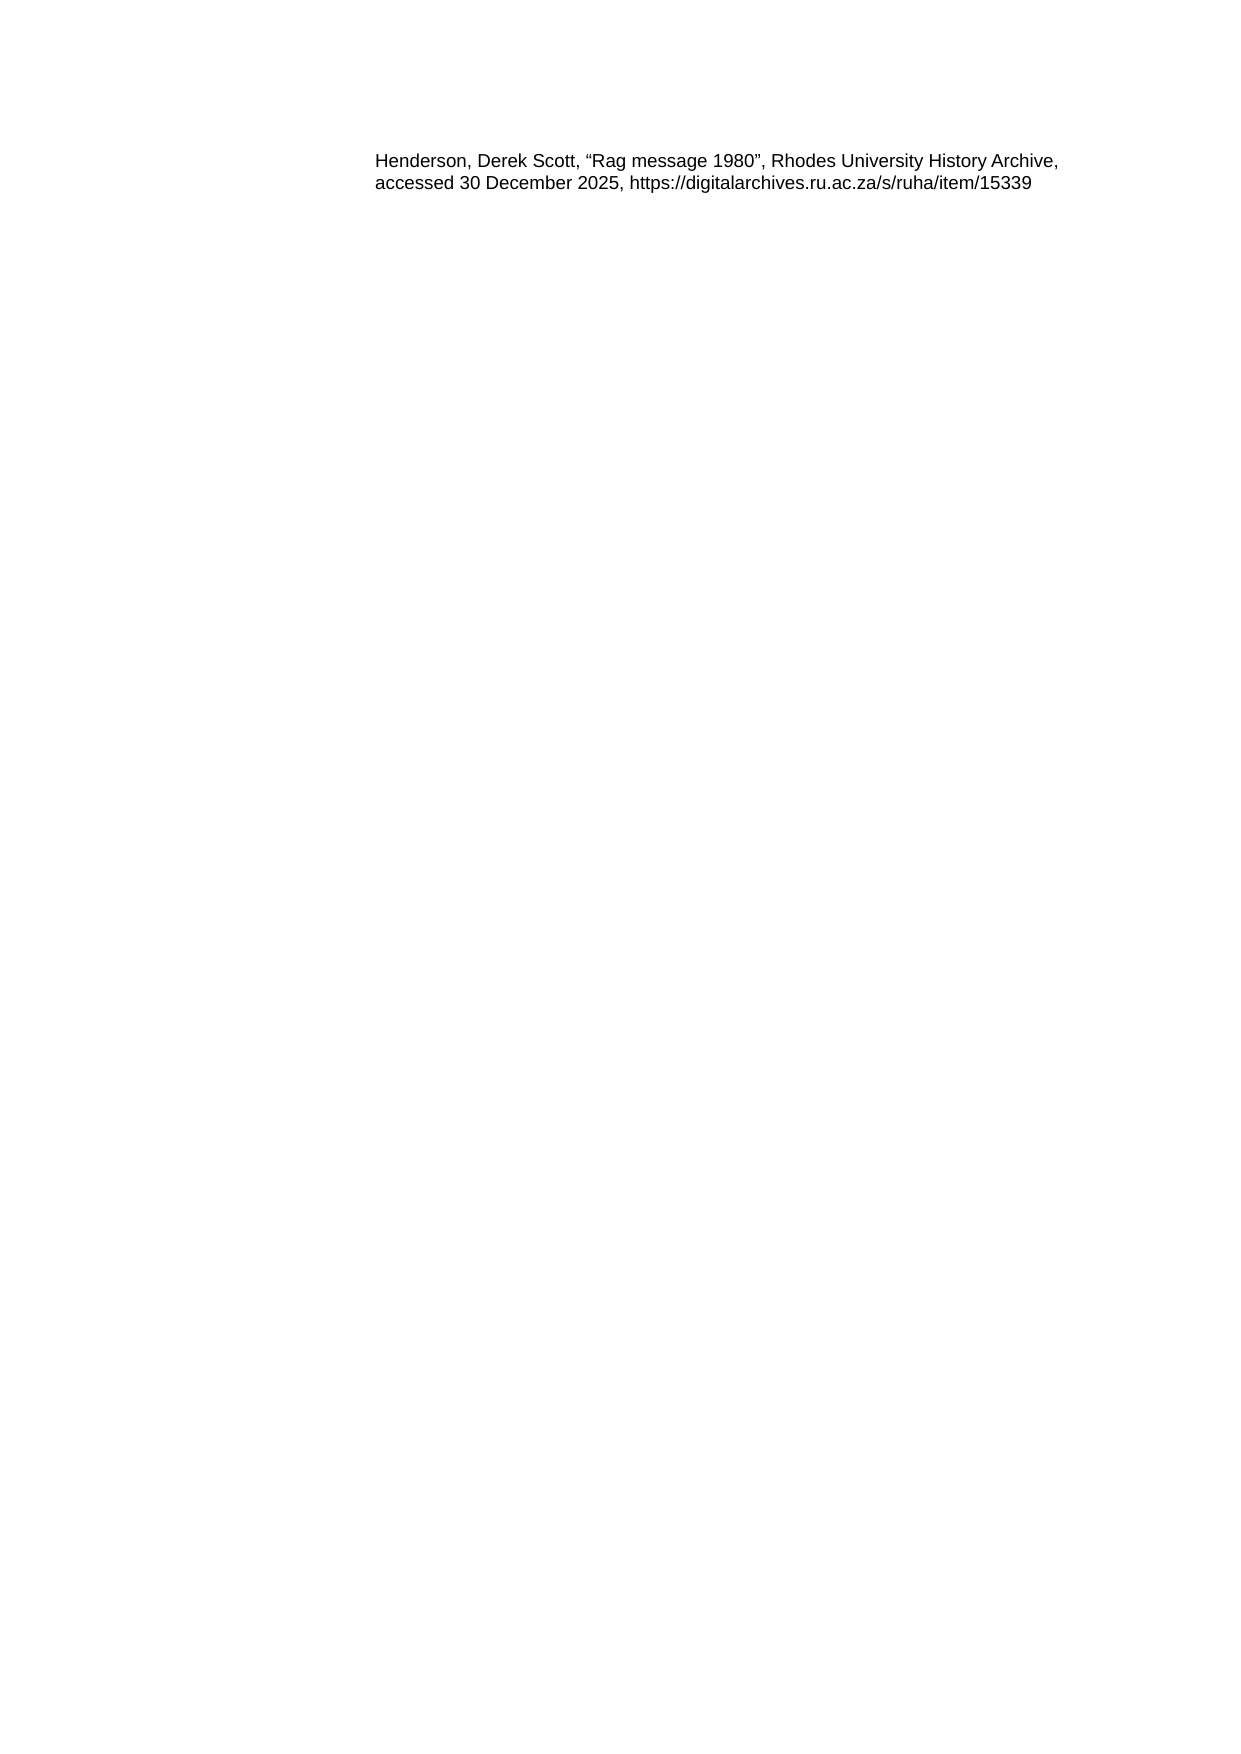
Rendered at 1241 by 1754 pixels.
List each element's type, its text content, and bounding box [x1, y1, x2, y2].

text Henderson, Derek Scott, “Rag message 1980”, Rhodes University History Archive, accessed 30 December 2025, https://digitalarchives.ru.ac.za/s/ruha/item/15339 [375, 150, 1090, 193]
